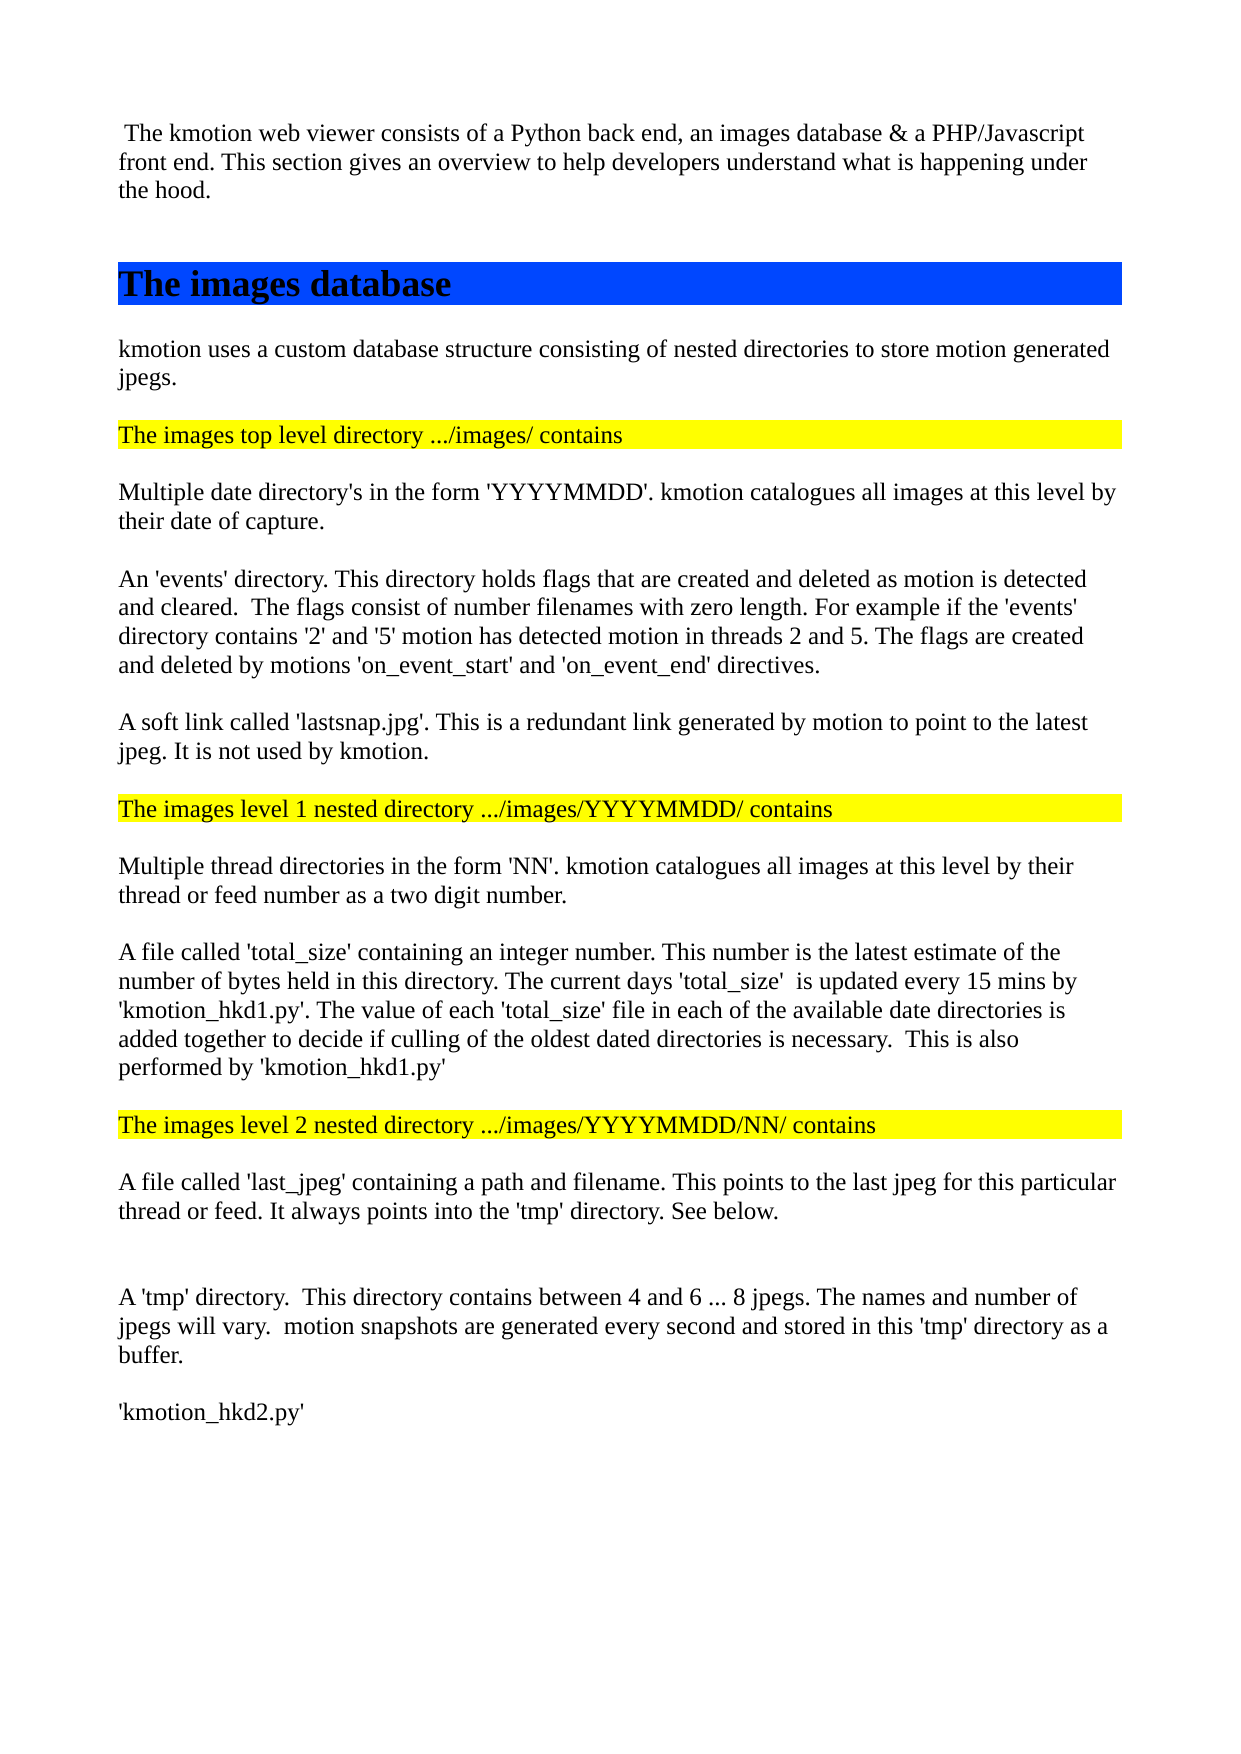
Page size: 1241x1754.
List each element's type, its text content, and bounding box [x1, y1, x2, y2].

text A file called 'last_jpeg' containing a path and filename. This points to the last jpeg for this particular thread or feed. It always points into the 'tmp' directory. See below. [118, 1167, 1122, 1225]
text The images database [118, 262, 1122, 305]
text A soft link called 'lastsnap.jpg'. This is a redundant link generated by motion to point to the latest jpeg. It is not used by kmotion. [118, 707, 1122, 765]
text 'kmotion_hkd2.py' [118, 1397, 1122, 1426]
text The images level 2 nested directory .../images/YYYYMMDD/NN/ contains [118, 1110, 1122, 1139]
text An 'events' directory. This directory holds flags that are created and deleted as motion is detected and cleared. The flags consist of number filenames with zero length. For example if the 'events' directory contains '2' and '5' motion has detected motion in threads 2 and 5. The flags are created and deleted by motions 'on_event_start' and 'on_event_end' directives. [118, 564, 1122, 679]
text The images top level directory .../images/ contains [118, 420, 1122, 449]
text The images level 1 nested directory .../images/YYYYMMDD/ contains [118, 794, 1122, 822]
text A 'tmp' directory. This directory contains between 4 and 6 ... 8 jpegs. The names and number of jpegs will vary. motion snapshots are generated every second and stored in this 'tmp' directory as a buffer. [118, 1282, 1122, 1369]
text A file called 'total_size' containing an integer number. This number is the latest estimate of the number of bytes held in this directory. The current days 'total_size' is updated every 15 mins by 'kmotion_hkd1.py'. The value of each 'total_size' file in each of the available date directories is added together to decide if culling of the oldest dated directories is necessary. This is also performed by 'kmotion_hkd1.py' [118, 937, 1122, 1081]
text The kmotion web viewer consists of a Python back end, an images database & a PHP/Javascript front end. This section gives an overview to help developers understand what is happening under the hood. [118, 118, 1122, 204]
text Multiple thread directories in the form 'NN'. kmotion catalogues all images at this level by their thread or feed number as a two digit number. [118, 851, 1122, 909]
text Multiple date directory's in the form 'YYYYMMDD'. kmotion catalogues all images at this level by their date of capture. [118, 477, 1122, 535]
text kmotion uses a custom database structure consisting of nested directories to store motion generated jpegs. [118, 334, 1122, 391]
